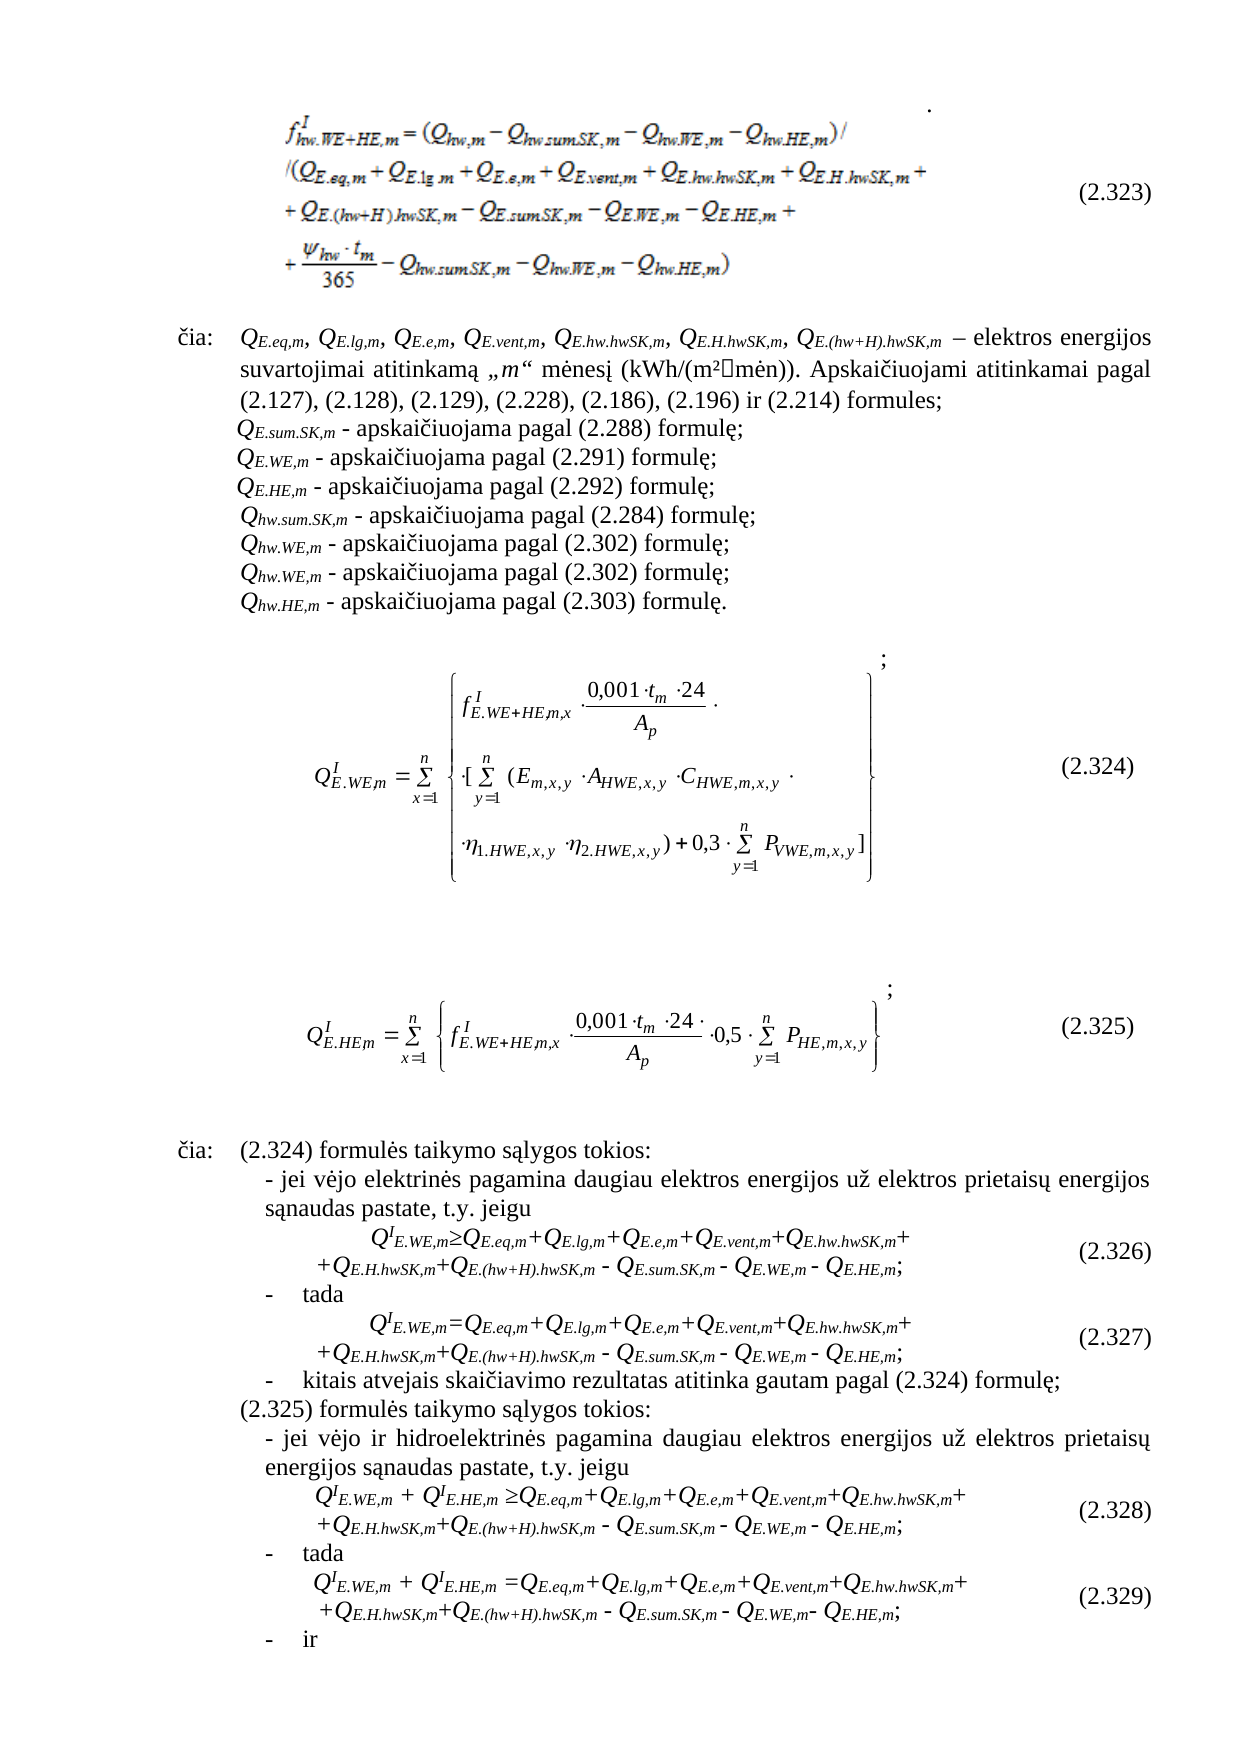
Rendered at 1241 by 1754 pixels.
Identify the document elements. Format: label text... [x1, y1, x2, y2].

text - tada [265, 1279, 1151, 1308]
text čia: (2.324) formulės taikymo sąlygos tokios: [177, 1136, 1151, 1164]
text Qhw.HE,m - apskaičiuojama pagal (2.303) formulę. [240, 586, 1151, 615]
text - jei vėjo elektrinės pagamina daugiau elektros energijos už elektros prietaisų energijos sąnaudas pastate, t.y. jeigu [265, 1164, 1151, 1222]
table_header (2.327) [1052, 1308, 1163, 1366]
table_header QIE.WE,m + QIE.HE,m ≥QE.eq,m+QE.lg,m+QE.e,m+QE.vent,m+QE.hw.hwSK,m+ +QE.H.hwSK,m+QE.(hw+H).hwSK,m - QE.sum.SK,m - QE.WE,m - QE.HE,m; [166, 1481, 1052, 1538]
text QE.HE,m - apskaičiuojama pagal (2.292) formulę; [236, 471, 1151, 500]
text Qhw.WE,m - apskaičiuojama pagal (2.302) formulę; [240, 557, 1151, 586]
text - jei vėjo ir hidroelektrinės pagamina daugiau elektros energijos už elektros prietaisų energijos sąnaudas pastate, t.y. jeigu [265, 1423, 1151, 1481]
text (2.325) formulės taikymo sąlygos tokios: [240, 1394, 1151, 1423]
text QE.sum.SK,m - apskaičiuojama pagal (2.288) formulę; [236, 413, 1151, 442]
text čia: QE.eq,m, QE.lg,m, QE.e,m, QE.vent,m, QE.hw.hwSK,m, QE.H.hwSK,m, QE.(hw+H).hwSK,m – elektros energijos suvartojimai atitinkamą „m“ mėnesį (kWh/(m²mėn)). Apskaičiuojami atitinkamai pagal (2.127), (2.128), (2.129), (2.228), (2.186), (2.196) ir (2.214) formules; [177, 322, 1151, 413]
text - kitais atvejais skaičiavimo rezultatas atitinka gautam pagal (2.324) formulę; [265, 1366, 1151, 1394]
table_cell . [166, 89, 1052, 293]
table_header (2.325) [1020, 974, 1151, 1078]
table_header QIE.WE,m=QE.eq,m+QE.lg,m+QE.e,m+QE.vent,m+QE.hw.hwSK,m+ +QE.H.hwSK,m+QE.(hw+H).hwSK,m - QE.sum.SK,m - QE.WE,m - QE.HE,m; [166, 1308, 1052, 1366]
table_cell (2.323) [1052, 89, 1163, 293]
table_header QIE.WE,m + QIE.HE,m =QE.eq,m+QE.lg,m+QE.e,m+QE.vent,m+QE.hw.hwSK,m+ +QE.H.hwSK,m+QE.(hw+H).hwSK,m - QE.sum.SK,m - QE.WE,m- QE.HE,m; [166, 1567, 1052, 1624]
table_header ; [177, 974, 1020, 1078]
text Qhw.sum.SK,m - apskaičiuojama pagal (2.284) formulę; [240, 500, 1151, 528]
text - ir [265, 1624, 1151, 1653]
table_header (2.326) [1052, 1222, 1163, 1279]
text QE.WE,m - apskaičiuojama pagal (2.291) formulę; [236, 442, 1151, 471]
table_header (2.328) [1052, 1481, 1163, 1538]
text Qhw.WE,m - apskaičiuojama pagal (2.302) formulę; [240, 528, 1151, 557]
table_header ; [177, 644, 1021, 887]
table_header QIE.WE,m≥QE.eq,m+QE.lg,m+QE.e,m+QE.vent,m+QE.hw.hwSK,m+ +QE.H.hwSK,m+QE.(hw+H).hwSK,m - QE.sum.SK,m - QE.WE,m - QE.HE,m; [166, 1222, 1052, 1279]
table_header (2.329) [1052, 1567, 1163, 1624]
text - tada [265, 1538, 1151, 1567]
table_header (2.324) [1021, 644, 1151, 887]
